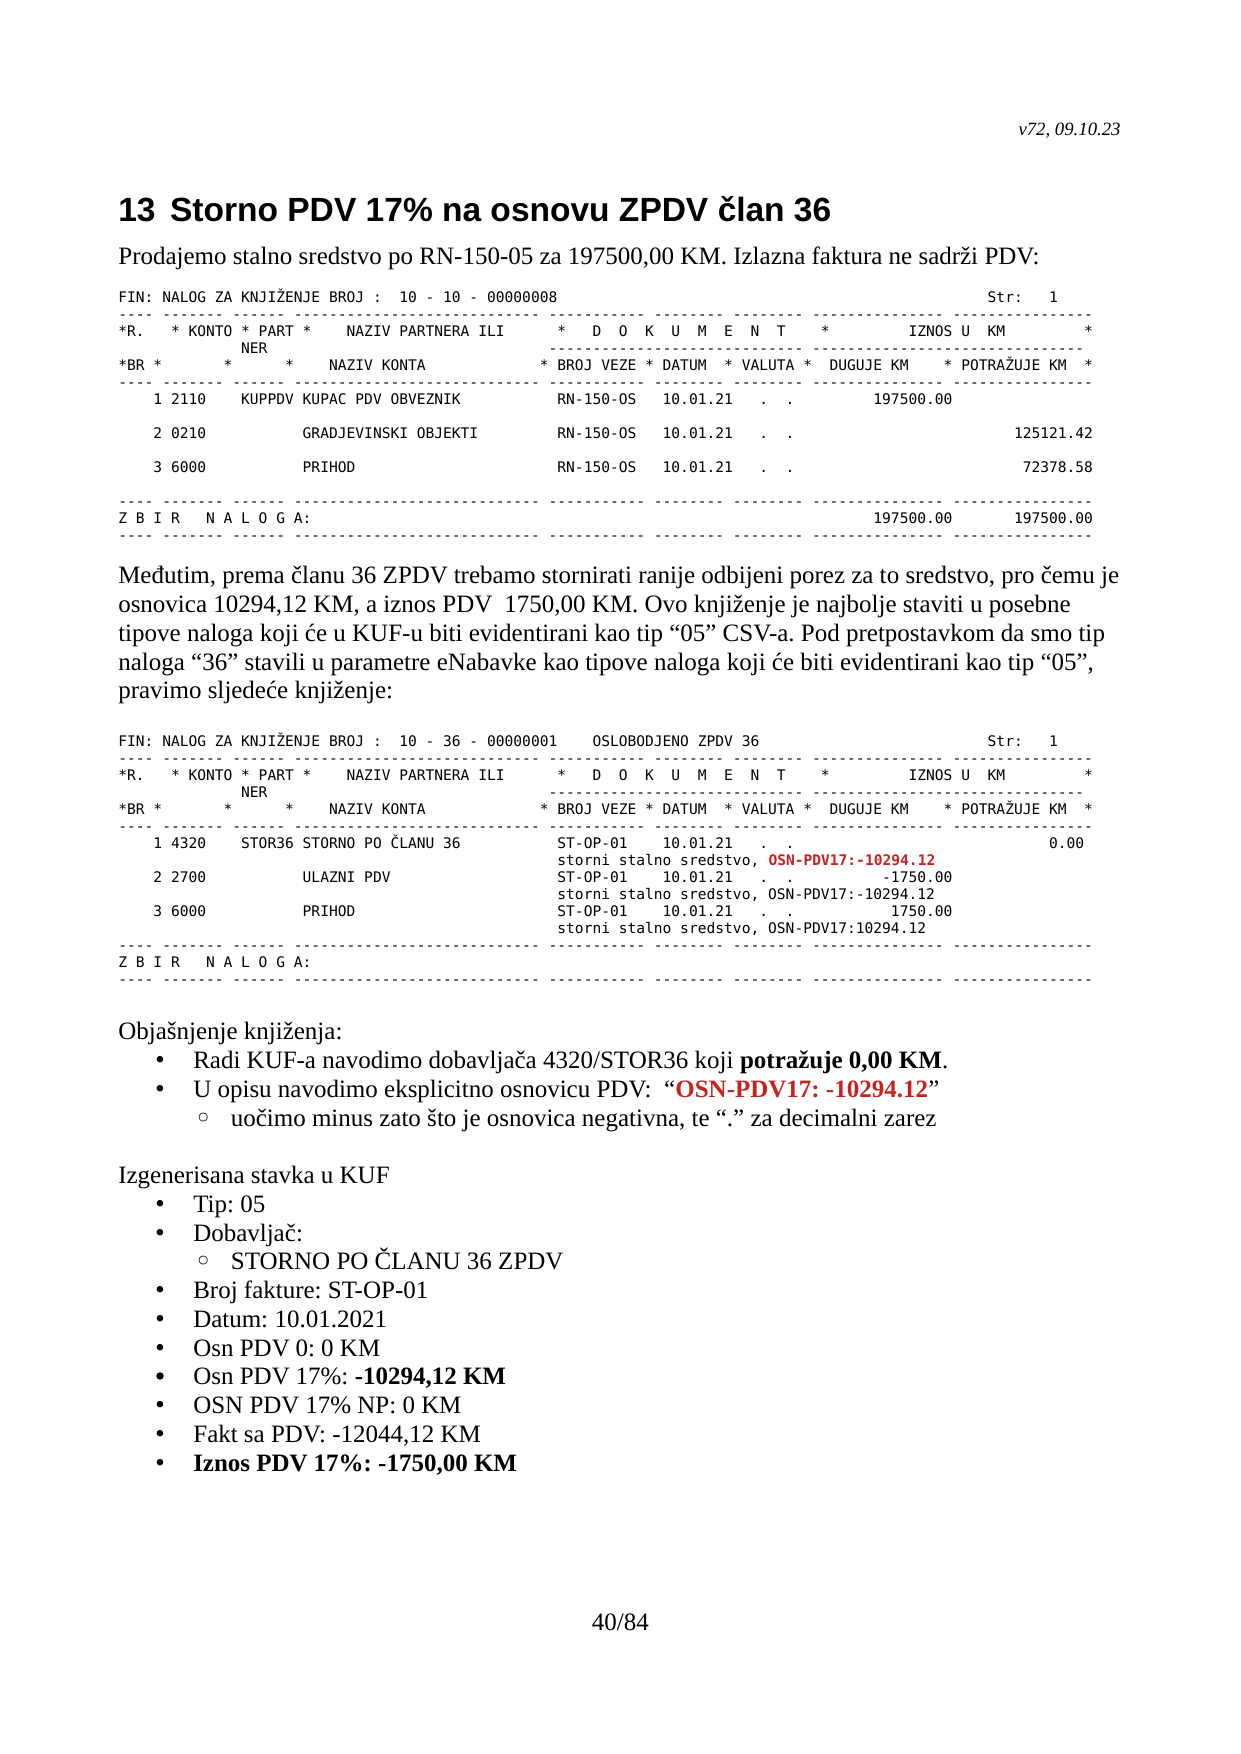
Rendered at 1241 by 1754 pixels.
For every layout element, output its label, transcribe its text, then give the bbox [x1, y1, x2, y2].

list Tip: 05 [156, 1189, 1122, 1218]
list Radi KUF-a navodimo dobavljača 4320/STOR36 koji potražuje 0,00 KM. [156, 1045, 1122, 1074]
text Z B I R N A L O G A: 197500.00 197500.00 [118, 509, 1122, 526]
text NER ----------------------------- ------------------------------- [118, 340, 1122, 357]
text ---- ------- ------ ---------------------------- ----------- -------- -------- --------------- ---------------- [118, 306, 1122, 323]
list STORNO PO ČLANU 36 ZPDV [193, 1246, 1122, 1275]
list U opisu navodimo eksplicitno osnovicu PDV: “OSN-PDV17: -10294.12” [156, 1074, 1122, 1103]
list Osn PDV 0: 0 KM [156, 1333, 1122, 1361]
text storni stalno sredstvo, OSN-PDV17:-10294.12 [118, 852, 1122, 869]
text Međutim, prema članu 36 ZPDV trebamo stornirati ranije odbijeni porez za to sredstvo, pro čemu je osnovica 10294,12 KM, a iznos PDV 1750,00 KM. Ovo knjiženje je najbolje staviti u posebne tipove naloga koji će u KUF-u biti evidentirani kao tip “05” CSV-a. Pod pretpostavkom da smo tip naloga “36” stavili u parametre eNabavke kao tipove naloga koji će biti evidentirani kao tip “05”, pravimo sljedeće knjiženje: [118, 560, 1122, 704]
text ---- ------- ------ ---------------------------- ----------- -------- -------- --------------- ---------------- [118, 971, 1122, 988]
text 1 2110 KUPPDV KUPAC PDV OBVEZNIK RN-150-OS 10.01.21 . . 197500.00 [118, 391, 1122, 408]
text 2 0210 GRADJEVINSKI OBJEKTI RN-150-OS 10.01.21 . . 125121.42 [118, 424, 1122, 442]
text NER ----------------------------- ------------------------------- [118, 784, 1122, 801]
text 2 2700 ULAZNI PDV ST-OP-01 10.01.21 . . -1750.00 [118, 869, 1122, 886]
text ---- ------- ------ ---------------------------- ----------- -------- -------- --------------- ---------------- [118, 937, 1122, 954]
text Izgenerisana stavka u KUF [118, 1160, 1122, 1189]
list Datum: 10.01.2021 [156, 1304, 1122, 1333]
text *R. * KONTO * PART * NAZIV PARTNERA ILI * D O K U M E N T * IZNOS U KM * [118, 323, 1122, 340]
text Prodajemo stalno sredstvo po RN-150-05 za 197500,00 KM. Izlazna faktura ne sadrži PDV: [118, 241, 1122, 270]
text *BR * * * NAZIV KONTA * BROJ VEZE * DATUM * VALUTA * DUGUJE KM * POTRAŽUJE KM * [118, 801, 1122, 818]
list uočimo minus zato što je osnovica negativna, te “.” za decimalni zarez [193, 1103, 1122, 1131]
text ---- ------- ------ ---------------------------- ----------- -------- -------- --------------- ---------------- [118, 818, 1122, 835]
text FIN: NALOG ZA KNJIŽENJE BROJ : 10 - 10 - 00000008 Str: 1 [118, 289, 1122, 306]
text ---- ------- ------ ---------------------------- ----------- -------- -------- --------------- ---------------- [118, 526, 1122, 543]
text FIN: NALOG ZA KNJIŽENJE BROJ : 10 - 36 - 00000001 OSLOBODJENO ZPDV 36 Str: 1 [118, 733, 1122, 750]
list OSN PDV 17% NP: 0 KM [156, 1390, 1122, 1419]
subtitle Storno PDV 17% na osnovu ZPDV član 36 [118, 190, 1122, 229]
text storni stalno sredstvo, OSN-PDV17:-10294.12 [118, 886, 1122, 903]
text *BR * * * NAZIV KONTA * BROJ VEZE * DATUM * VALUTA * DUGUJE KM * POTRAŽUJE KM * [118, 357, 1122, 374]
text 3 6000 PRIHOD RN-150-OS 10.01.21 . . 72378.58 [118, 458, 1122, 476]
list Dobavljač: [156, 1218, 1122, 1246]
text ---- ------- ------ ---------------------------- ----------- -------- -------- --------------- ---------------- [118, 492, 1122, 509]
text *R. * KONTO * PART * NAZIV PARTNERA ILI * D O K U M E N T * IZNOS U KM * [118, 767, 1122, 784]
list Broj fakture: ST-OP-01 [156, 1275, 1122, 1304]
text Z B I R N A L O G A: [118, 954, 1122, 971]
text 3 6000 PRIHOD ST-OP-01 10.01.21 . . 1750.00 [118, 903, 1122, 920]
list Fakt sa PDV: -12044,12 KM [156, 1419, 1122, 1448]
text Objašnjenje knjiženja: [118, 1016, 1122, 1045]
list Osn PDV 17%: -10294,12 KM [156, 1361, 1122, 1390]
text ---- ------- ------ ---------------------------- ----------- -------- -------- --------------- ---------------- [118, 750, 1122, 767]
text ---- ------- ------ ---------------------------- ----------- -------- -------- --------------- ---------------- [118, 374, 1122, 391]
text storni stalno sredstvo, OSN-PDV17:10294.12 [118, 920, 1122, 937]
text 1 4320 STOR36 STORNO PO ČLANU 36 ST-OP-01 10.01.21 . . 0.00 [118, 835, 1122, 852]
list Iznos PDV 17%: -1750,00 KM [156, 1448, 1122, 1476]
